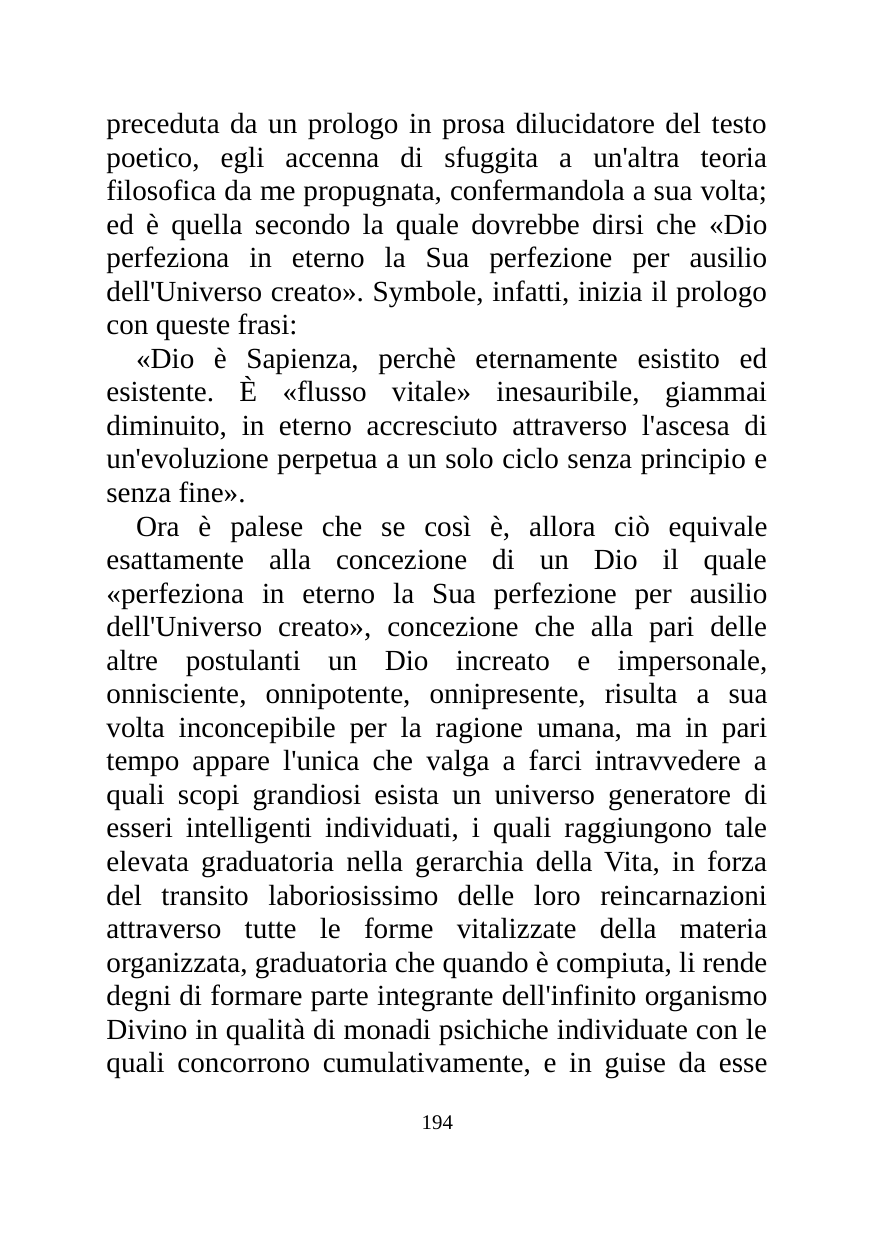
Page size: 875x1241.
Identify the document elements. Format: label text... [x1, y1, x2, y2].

text preceduta da un prologo in prosa dilucidatore del testo poetico, egli accenna di sfuggita a un'altra teoria filosofica da me propugnata, confermandola a sua volta; ed è quella secondo la quale dovrebbe dirsi che «Dio perfeziona in eterno la Sua perfezione per ausilio dell'Universo creato». Symbole, infatti, inizia il prologo con queste frasi: [106, 106, 768, 341]
text Ora è palese che se così è, allora ciò equivale esattamente alla concezione di un Dio il quale «perfeziona in eterno la Sua perfezione per ausilio dell'Universo creato», concezione che alla pari delle altre postulanti un Dio increato e impersonale, onnisciente, onnipotente, onnipresente, risulta a sua volta inconcepibile per la ragione umana, ma in pari tempo appare l'unica che valga a farci intravvedere a quali scopi grandiosi esista un universo generatore di esseri intelligenti individuati, i quali raggiungono tale elevata graduatoria nella gerarchia della Vita, in forza del transito laboriosissimo delle loro reincarnazioni attraverso tutte le forme vitalizzate della materia organizzata, graduatoria che quando è compiuta, li rende degni di formare parte integrante dell'infinito organismo Divino in qualità di monadi psichiche individuate con le quali concorrono cumulativamente, e in guise da esse [106, 509, 768, 1079]
text «Dio è Sapienza, perchè eternamente esistito ed esistente. È «flusso vitale» inesauribile, giammai diminuito, in eterno accresciuto attraverso l'ascesa di un'evoluzione perpetua a un solo ciclo senza principio e senza fine». [106, 341, 768, 509]
